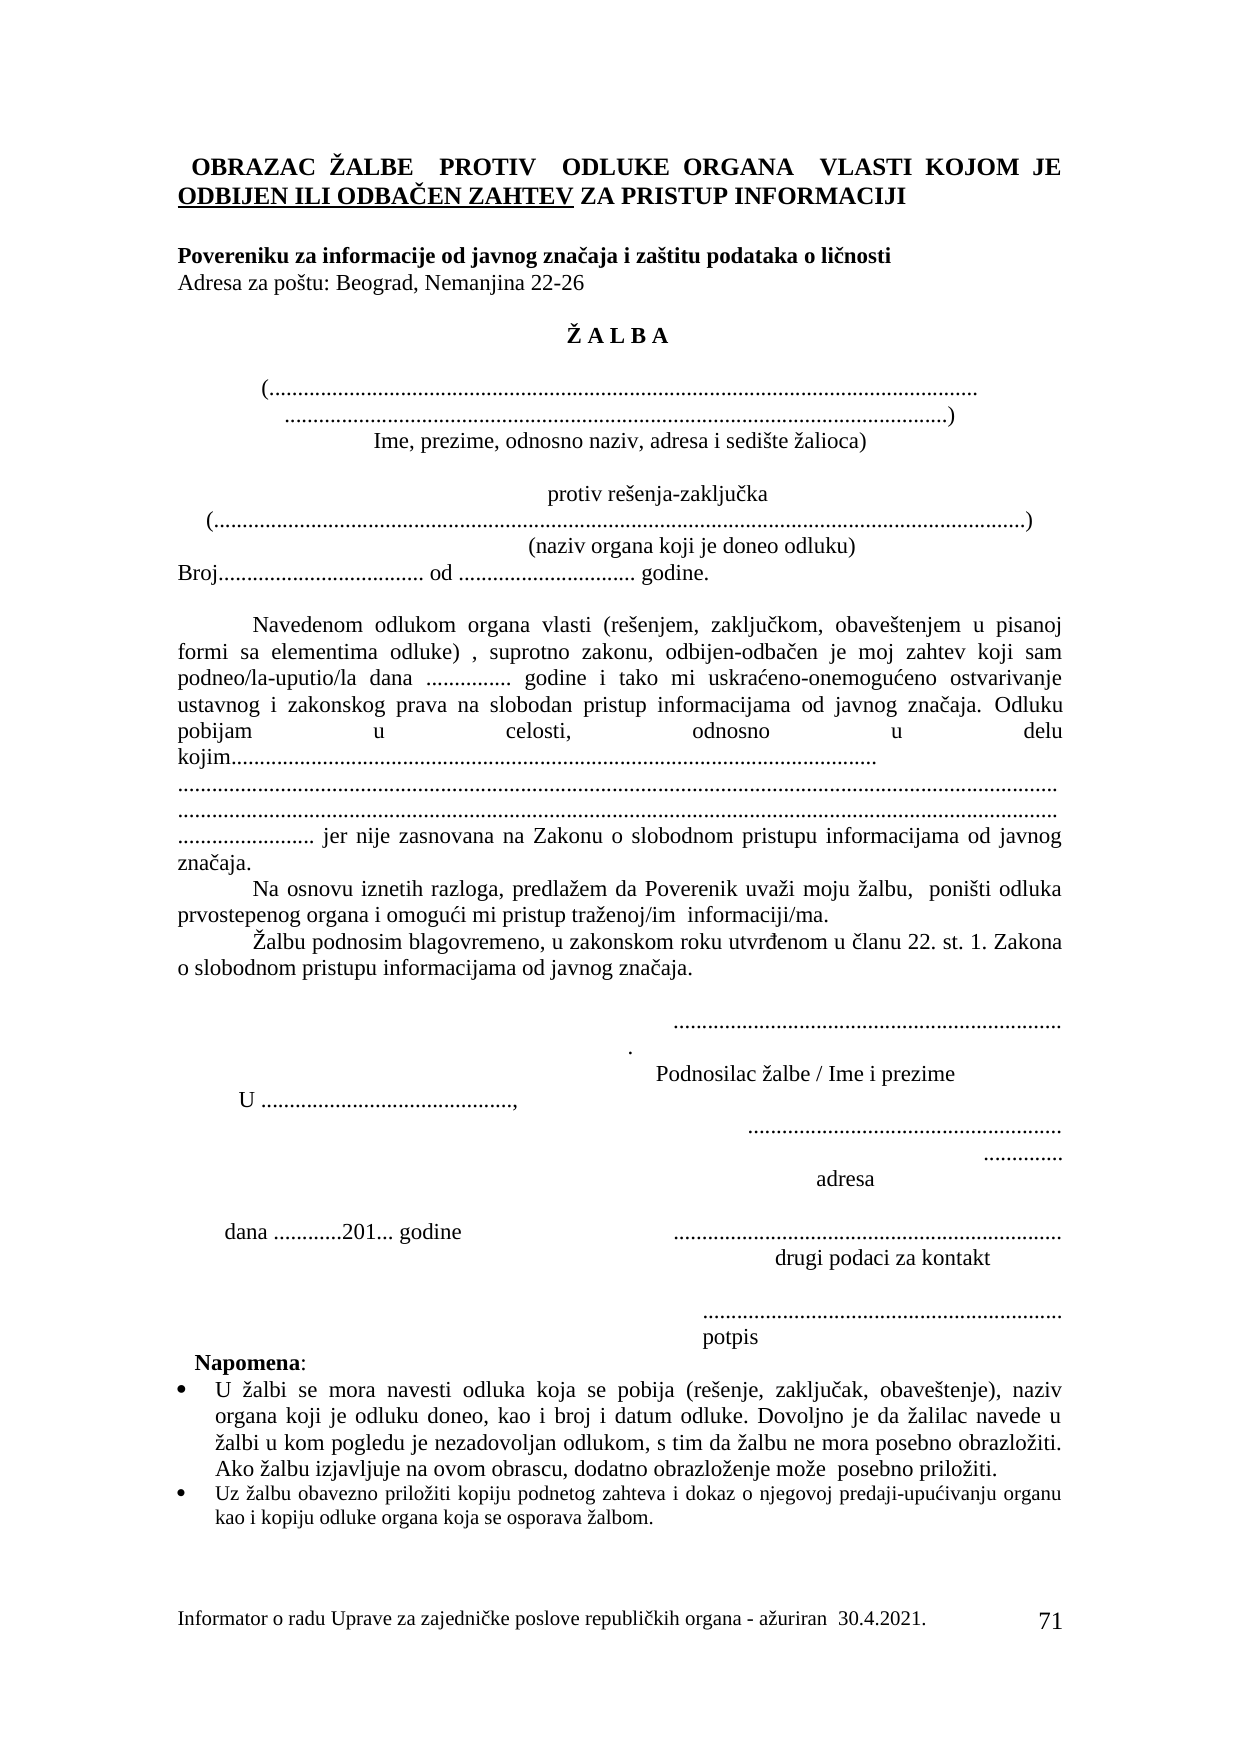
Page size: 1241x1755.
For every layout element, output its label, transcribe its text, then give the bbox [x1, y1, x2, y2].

list U žalbi se mora navesti odluka koja se pobija (rešenje, zaklјučak, obaveštenje), naziv organa koji je odluku doneo, kao i broj i datum odluke. Dovolјno je da žalilac navede u žalbi u kom pogledu je nezadovolјan odlukom, s tim da žalbu ne mora posebno obrazložiti. Ako žalbu izjavlјuje na ovom obrascu, dodatno obrazloženje može posebno priložiti. [177, 1376, 1063, 1481]
text Broj.................................... od ............................... godine. [177, 559, 1063, 585]
text ............................................................... potpis [702, 1297, 1063, 1349]
text Ž A L B A [177, 322, 1063, 348]
text Podnosilac žalbe / Ime i prezime [627, 1059, 1063, 1086]
text Adresa za poštu: Beograd, Nemanjina 22-26 [177, 269, 1063, 295]
text Napomena: [177, 1349, 1063, 1376]
text Na osnovu iznetih razloga, predlažem da Poverenik uvaži moju žalbu, poništi odluka prvostepenog organa i omogući mi pristup traženoj/im informaciji/ma. [177, 875, 1063, 928]
text U ............................................, ..................................................................... [177, 1086, 1063, 1165]
text Navedenom odlukom organa vlasti (rešenjem, zaklјučkom, obaveštenjem u pisanoj formi sa elementima odluke) , suprotno zakonu, odbijen-odbačen je moj zahtev koji sam podneo/la-uputio/la dana ............... godine i tako mi uskraćeno-onemogućeno ostvarivanje ustavnog i zakonskog prava na slobodan pristup informacijama od javnog značaja. Odluku pobijam u celosti, odnosno u delu kojim................................................................................................................. [177, 612, 1063, 770]
text protiv rešenja-zaklјučka (..............................................................................................................................................) [177, 480, 1063, 532]
text ............................................................................................................................................................................................................................................................................................................................................ jer nije zasnovana na Zakonu o slobodnom pristupu informacijama od javnog značaja. [177, 770, 1063, 875]
text dana ............201... godine .................................................................... [177, 1218, 1063, 1244]
list Uz žalbu obavezno priložiti kopiju podnetog zahteva i dokaz o njegovoj predaji-upućivanju organu kao i kopiju odluke organa koja se osporava žalbom. [177, 1481, 1063, 1529]
text ..................................................................... [627, 1007, 1063, 1059]
text Žalbu podnosim blagovremeno, u zakonskom roku utvrđenom u članu 22. st. 1. Zakona o slobodnom pristupu informacijama od javnog značaja. [177, 928, 1063, 981]
text adresa [177, 1165, 1063, 1191]
text ....................................................................................................................) [177, 401, 1063, 427]
text (naziv organa koji je doneo odluku) [177, 532, 1063, 559]
text Ime, prezime, odnosno naziv, adresa i sedište žalioca) [177, 427, 1063, 453]
text (............................................................................................................................ [177, 374, 1063, 401]
text Povereniku za informacije od javnog značaja i zaštitu podataka o ličnosti [177, 243, 1063, 269]
text drugi podaci za kontakt [702, 1244, 1063, 1270]
subtitle OBRAZAC ŽALBE PROTIV ODLUKE ORGANA VLASTI KOJOM JE ODBIJEN ILI ODBAČEN ZAHTEV ZA PRISTUP INFORMACIJI [177, 148, 1063, 210]
